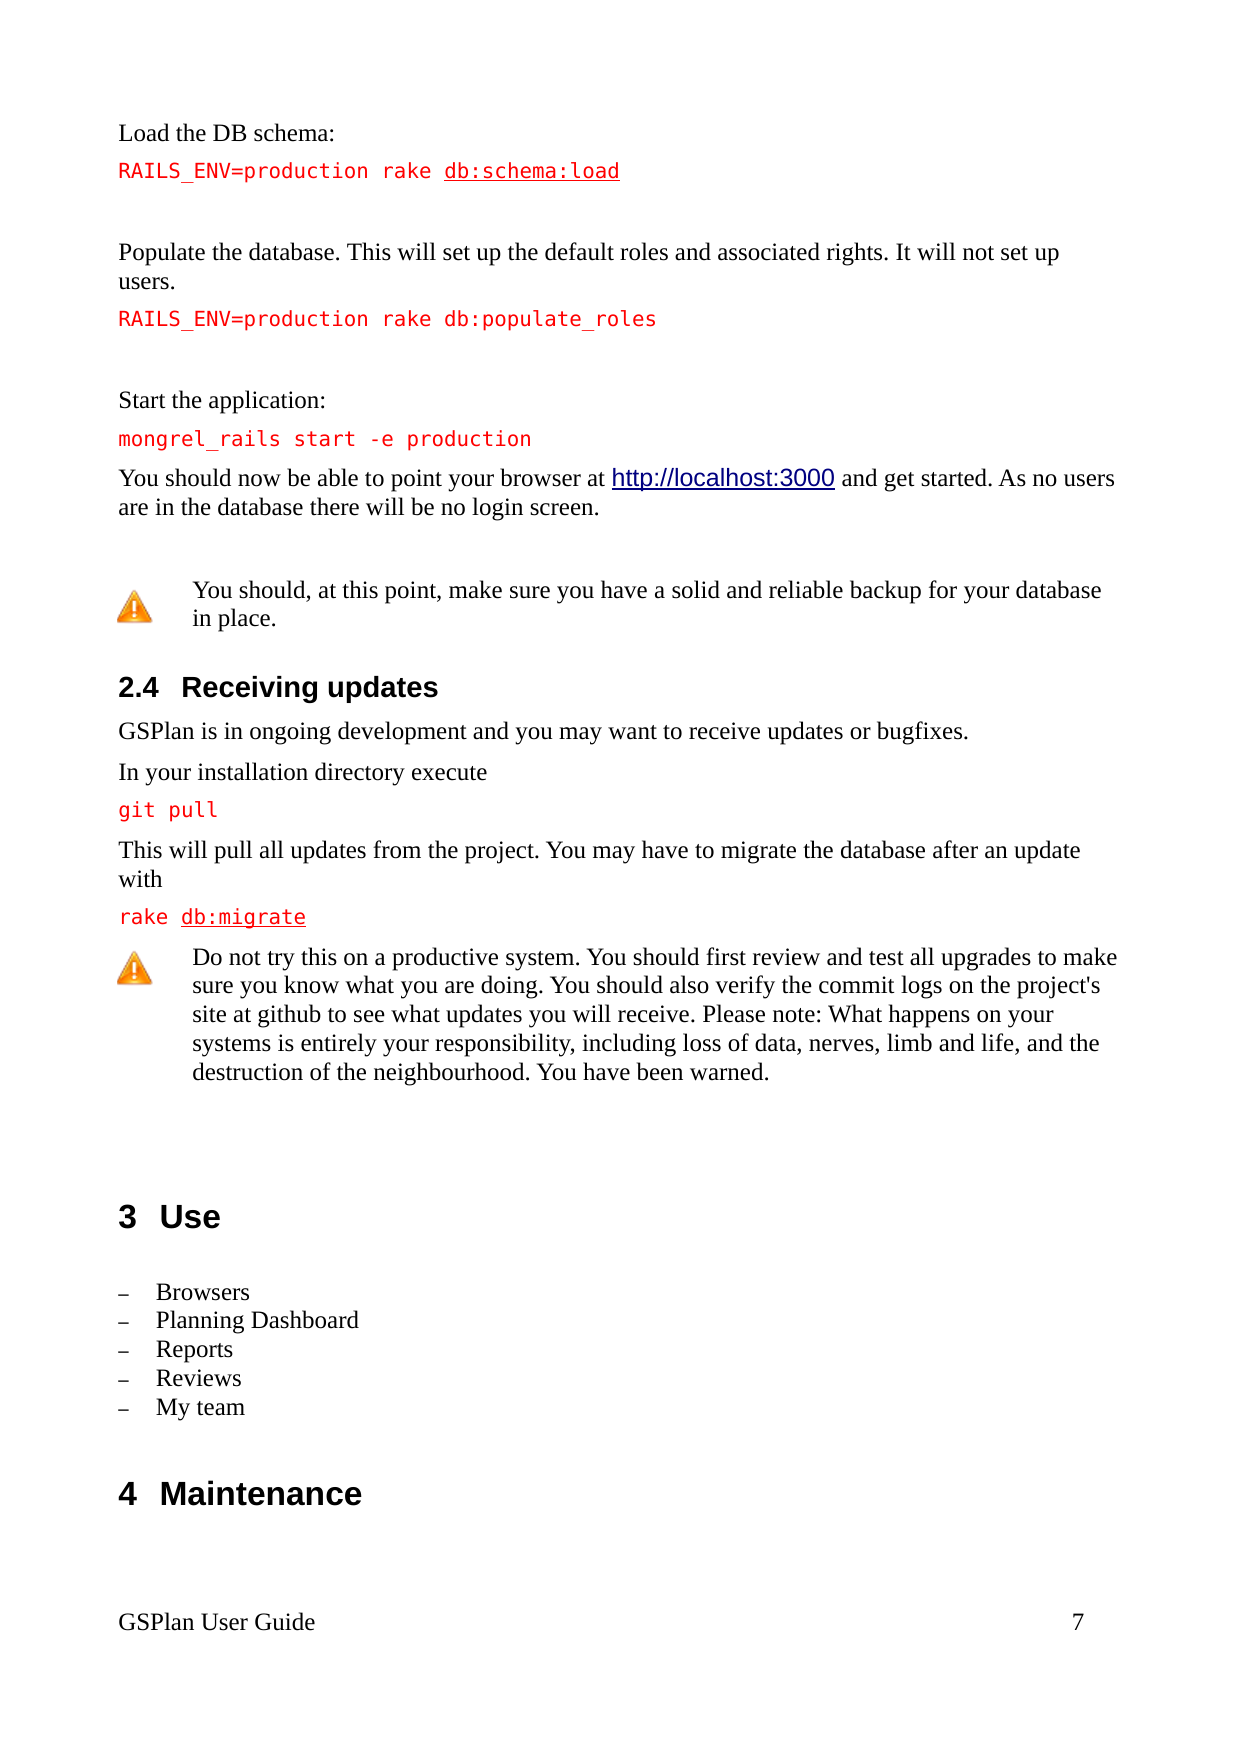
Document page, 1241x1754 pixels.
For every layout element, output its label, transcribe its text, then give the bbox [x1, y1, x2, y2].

text Start the application: [118, 385, 1122, 414]
text Do not try this on a productive system. You should first review and test all upgrades to make sure you know what you are doing. You should also verify the commit logs on the project's site at github to see what updates you will receive. Please note: What happens on your systems is entirely your responsibility, including loss of data, nerves, limb and life, and the destruction of the neighbourhood. You have been warned. [192, 942, 1122, 1086]
text This will pull all updates from the project. You may have to migrate the database after an update with [118, 835, 1122, 893]
subtitle Maintenance [118, 1474, 1122, 1513]
text rake db:migrate [118, 905, 1122, 929]
text You should now be able to point your browser at http://localhost:3000 and get started. As no users are in the database there will be no login screen. [118, 463, 1122, 521]
text Load the DB schema: [118, 118, 1122, 147]
subtitle Use [118, 1197, 1122, 1235]
text In your installation directory execute [118, 757, 1122, 786]
text mongrel_rails start -e production [118, 427, 1122, 451]
text GSPlan is in ongoing development and you may want to receive updates or bugfixes. [118, 716, 1122, 744]
text RAILS_ENV=production rake db:populate_roles [118, 307, 1122, 332]
text You should, at this point, make sure you have a solid and reliable backup for your database in place. [192, 575, 1122, 632]
subtitle Receiving updates [118, 670, 1122, 703]
text Populate the database. This will set up the default roles and associated rights. It will not set up users. [118, 237, 1122, 295]
list Reviews [118, 1363, 1122, 1392]
list Reports [118, 1334, 1122, 1363]
list Browsers [118, 1277, 1122, 1305]
text RAILS_ENV=production rake db:schema:load [118, 159, 1122, 184]
list My team [118, 1392, 1122, 1420]
picture [117, 950, 153, 987]
picture [117, 589, 153, 625]
list Planning Dashboard [118, 1305, 1122, 1334]
text git pull [118, 798, 1122, 823]
